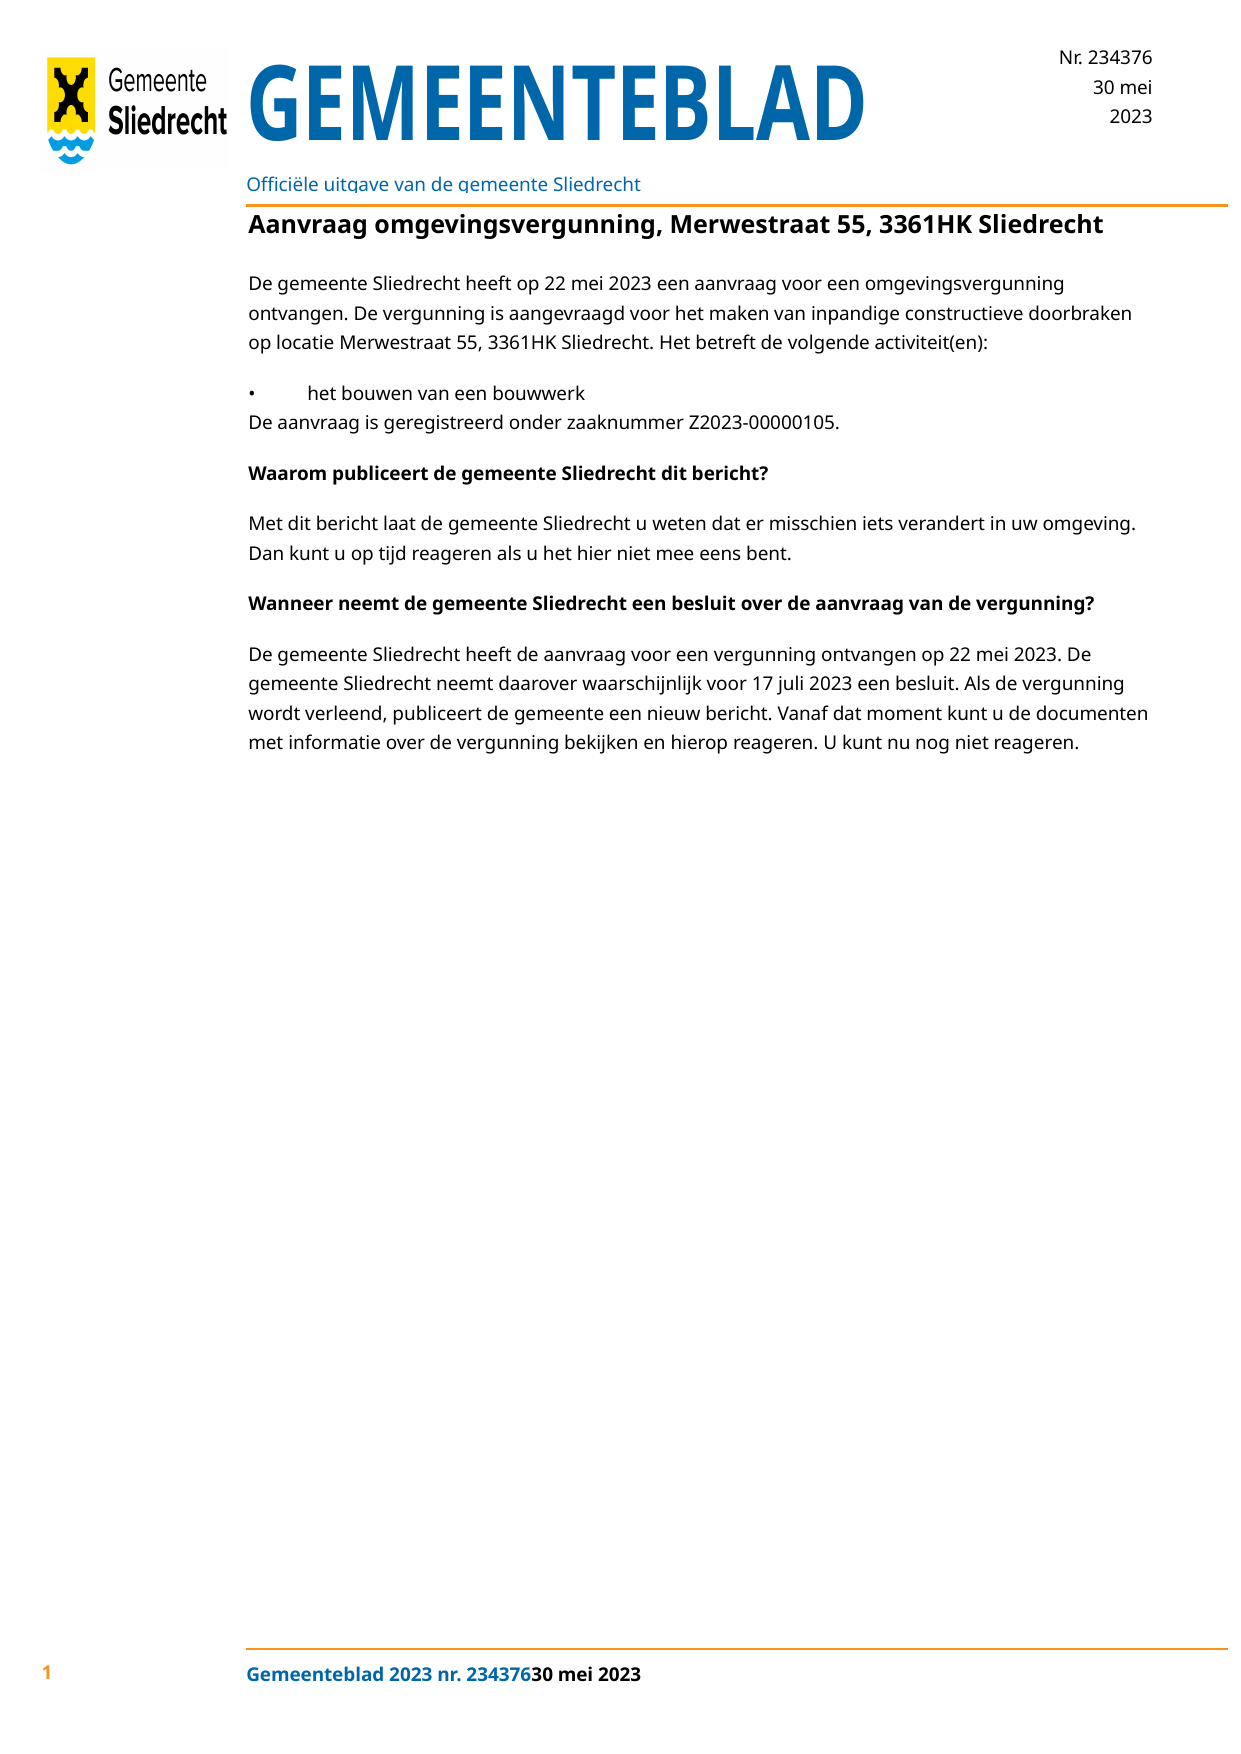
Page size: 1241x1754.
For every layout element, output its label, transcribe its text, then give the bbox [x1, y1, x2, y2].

picture [41, 47, 231, 172]
list het bouwen van een bouwwerk [248, 380, 1152, 406]
text Met dit bericht laat de gemeente Sliedrecht u weten dat er misschien iets verandert in uw omgeving. Dan kunt u op tijd reageren als u het hier niet mee eens bent. [248, 510, 1152, 566]
text De gemeente Sliedrecht heeft op 22 mei 2023 een aanvraag voor een omgevingsvergunning ontvangen. De vergunning is aangevraagd voor het maken van inpandige constructieve doorbraken op locatie Merwestraat 55, 3361HK Sliedrecht. Het betreft de volgende activiteit(en): [248, 270, 1152, 355]
text Waarom publiceert de gemeente Sliedrecht dit bericht? [248, 460, 1152, 486]
text De aanvraag is geregistreerd onder zaaknummer Z2023-00000105. [248, 409, 1152, 435]
text Wanneer neemt de gemeente Sliedrecht een besluit over de aanvraag van de vergunning? [248, 590, 1152, 616]
text Aanvraag omgevingsvergunning, Merwestraat 55, 3361HK Sliedrecht [248, 207, 1152, 241]
text De gemeente Sliedrecht heeft de aanvraag voor een vergunning ontvangen op 22 mei 2023. De gemeente Sliedrecht neemt daarover waarschijnlijk voor 17 juli 2023 een besluit. Als de vergunning wordt verleend, publiceert de gemeente een nieuw bericht. Vanaf dat moment kunt u de documenten met informatie over de vergunning bekijken en hierop reageren. U kunt nu nog niet reageren. [248, 641, 1152, 755]
